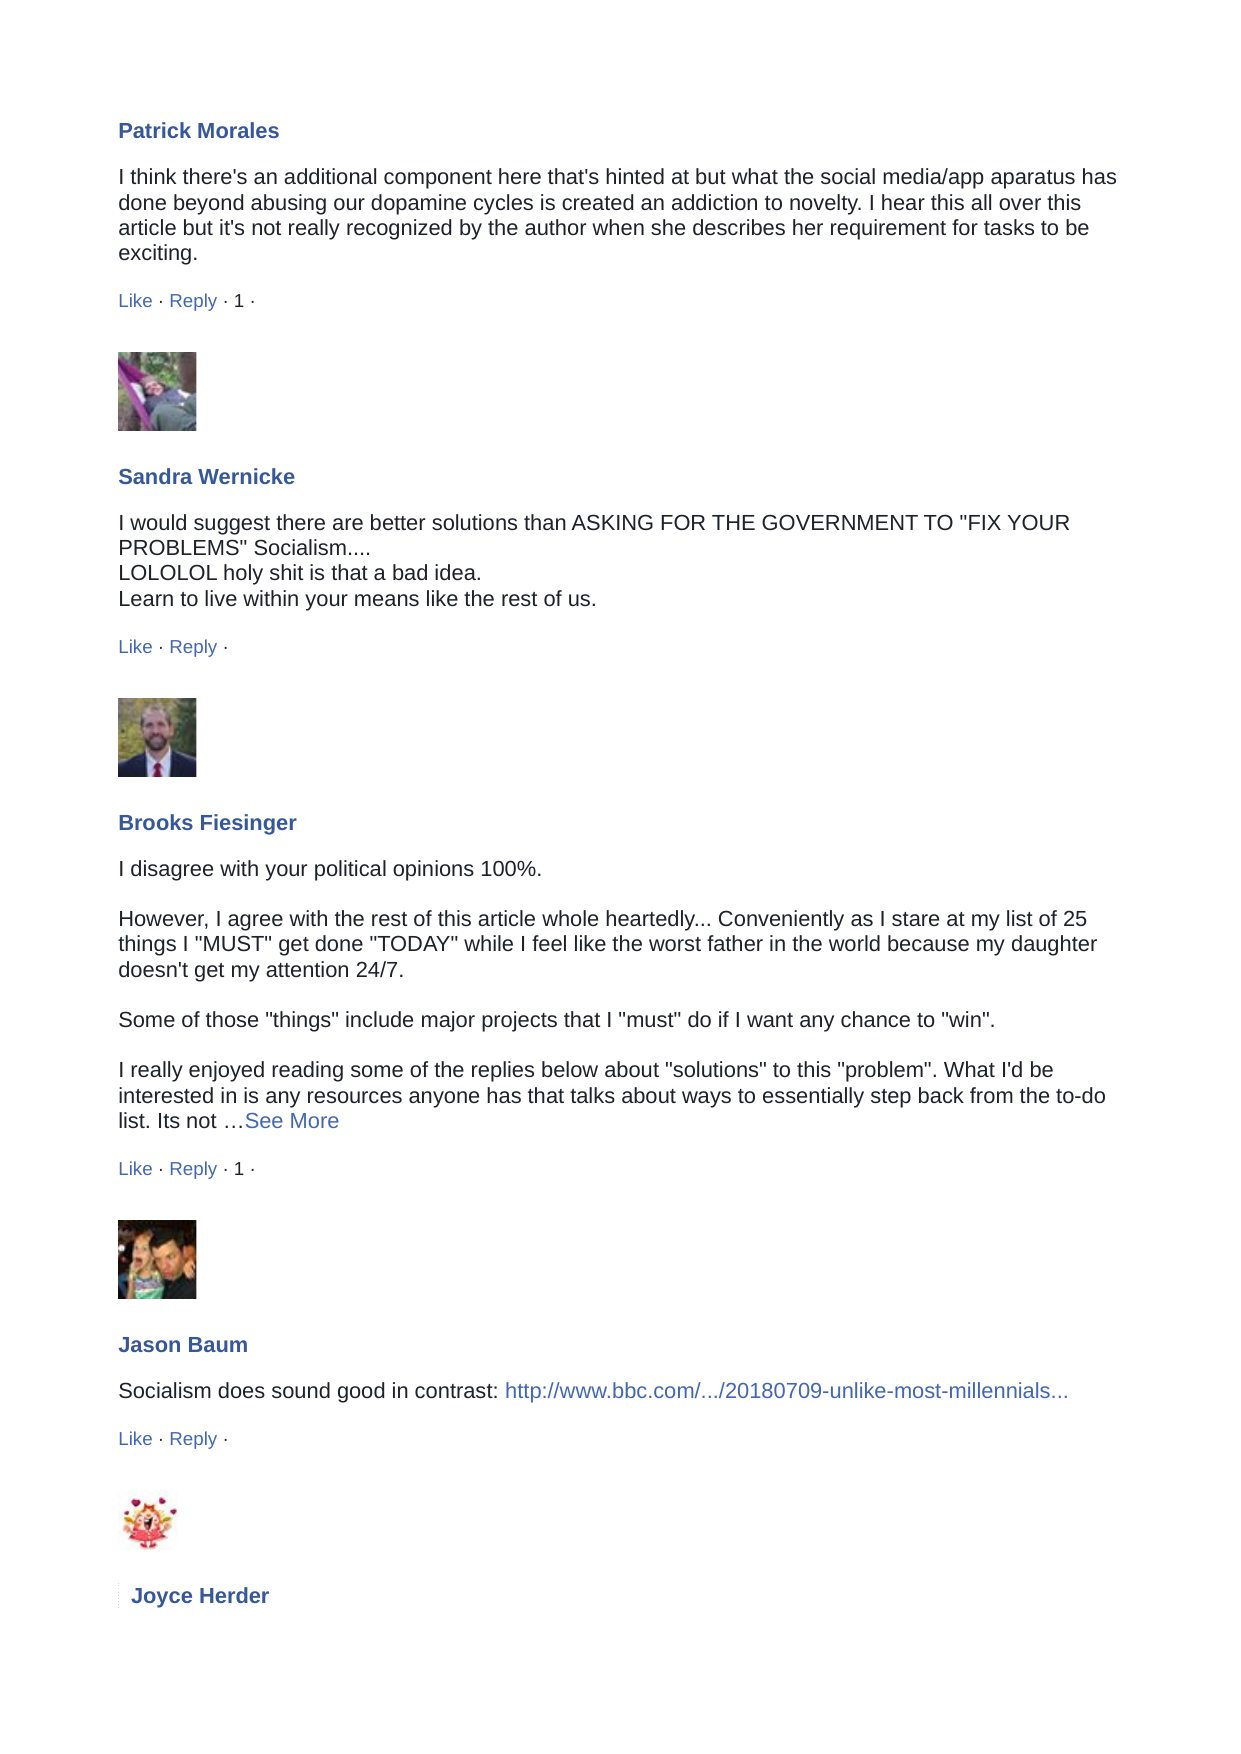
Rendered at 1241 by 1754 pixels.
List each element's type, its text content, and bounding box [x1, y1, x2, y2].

picture [118, 1220, 197, 1299]
text Like · Reply · 1 · [118, 1158, 1116, 1179]
text I disagree with your political opinions 100%. However, I agree with the rest of this article whole heartedly... Conveniently as I stare at my list of 25 things I "MUST" get done "TODAY" while I feel like the worst father in the world because my daughter doesn't get my attention 24/7. Some of those "things" include major projects that I "must" do if I want any chance to "win". I really enjoyed reading some of the replies below about "solutions" to this "problem". What I'd be interested in is any resources anyone has that talks about ways to essentially step back from the to-do list. Its not …See More [118, 856, 1122, 1133]
text Brooks Fiesinger [118, 809, 1122, 835]
text Like · Reply · [118, 636, 1122, 657]
text I would suggest there are better solutions than ASKING FOR THE GOVERNMENT TO "FIX YOUR PROBLEMS" Socialism.... LOLOLOL holy shit is that a bad idea. Learn to live within your means like the rest of us. [118, 510, 1122, 611]
text Jason Baum [118, 1332, 1122, 1357]
text Like · Reply · 1 · [118, 290, 1116, 312]
text Patrick Morales [118, 118, 1122, 143]
text Sandra Wernicke [118, 464, 1122, 489]
text I think there's an additional component here that's hinted at but what the social media/app aparatus has done beyond abusing our dopamine cycles is created an addiction to novelty. I hear this all over this article but it's not really recognized by the author when she describes her requirement for tasks to be exciting. [118, 164, 1122, 265]
text Like · Reply · [118, 1428, 1122, 1449]
picture [118, 698, 197, 777]
text Socialism does sound good in contrast: http://www.bbc.com/.../20180709-unlike-most-millennials... [118, 1378, 1122, 1403]
picture [118, 1490, 178, 1550]
text Joyce Herder [118, 1583, 1122, 1608]
picture [118, 352, 197, 431]
